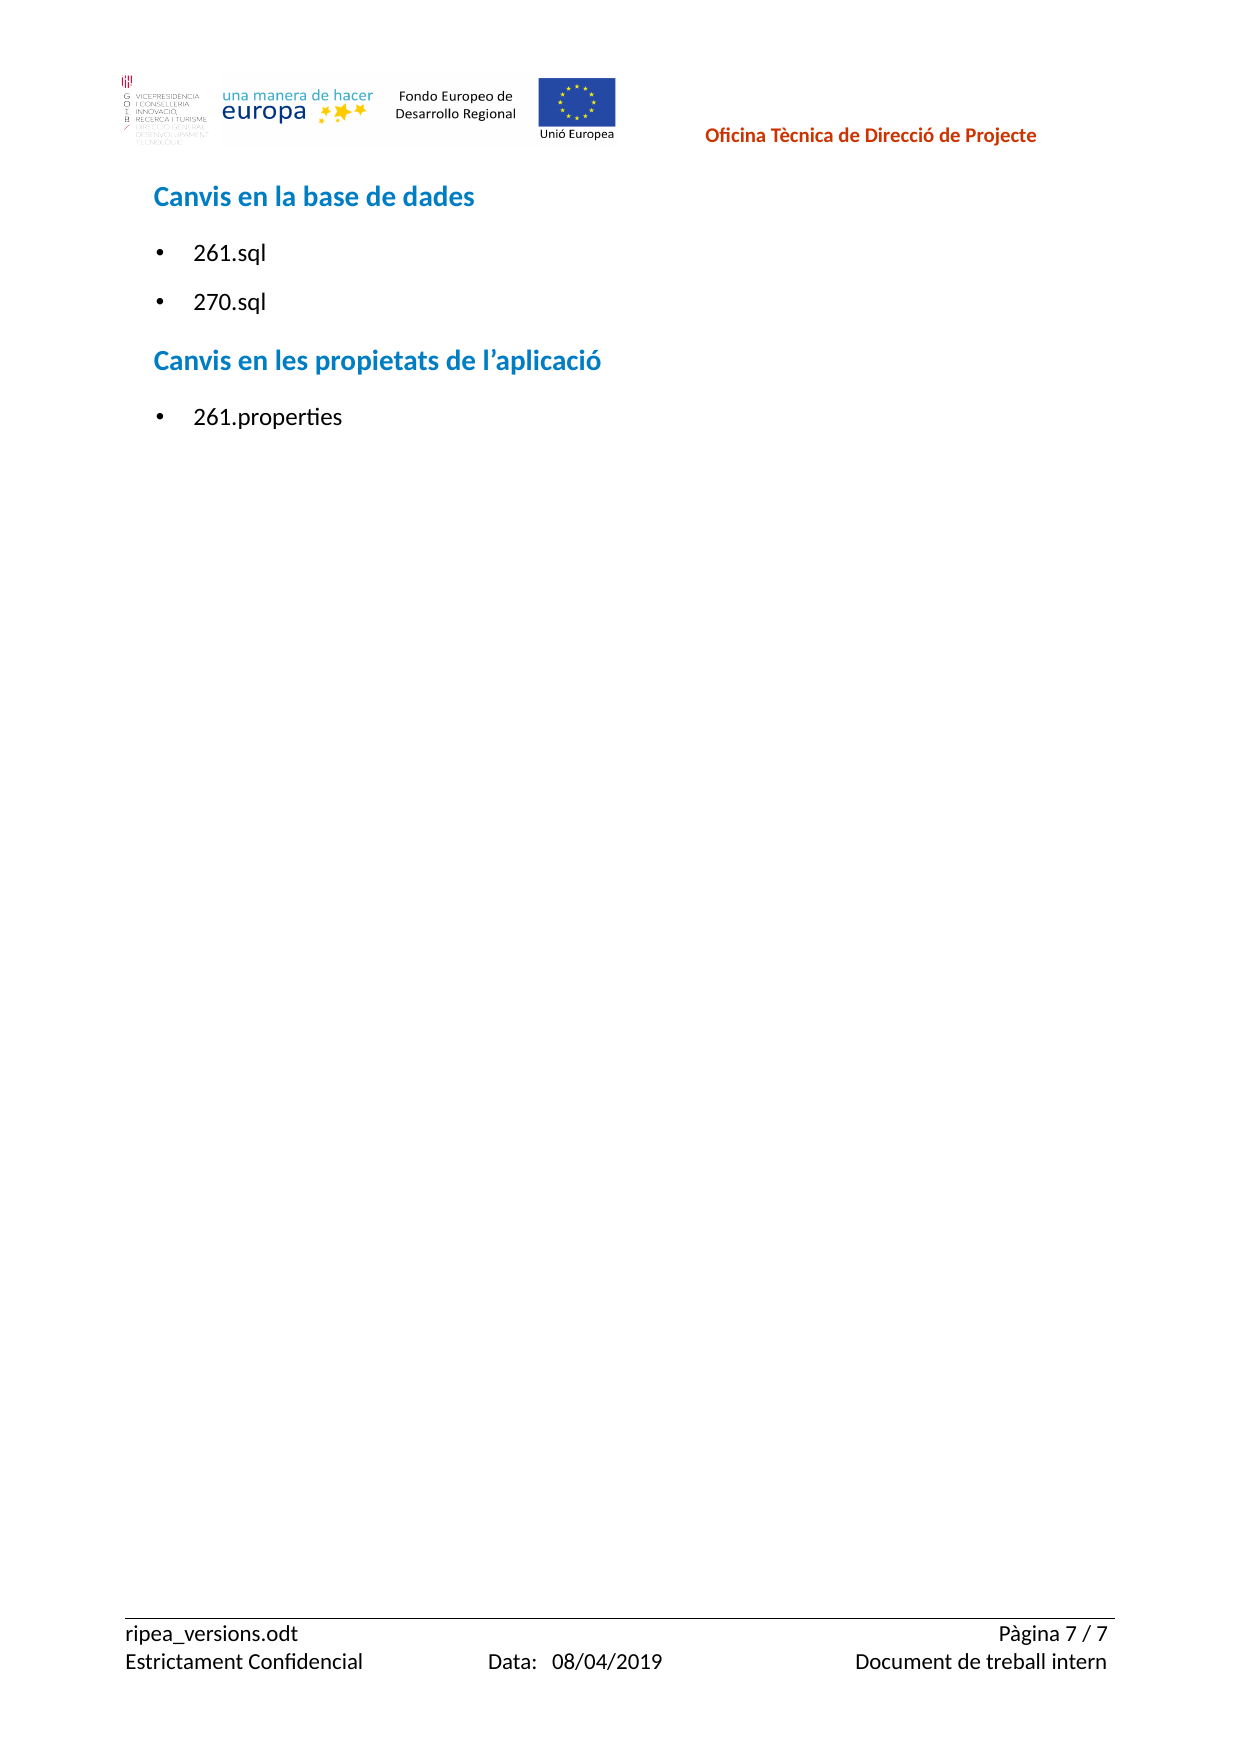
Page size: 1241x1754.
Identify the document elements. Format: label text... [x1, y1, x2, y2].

picture [219, 73, 621, 147]
subtitle Canvis en la base de dades [153, 178, 1122, 213]
list 261.sql [156, 237, 1122, 267]
subtitle Canvis en les propietats de l’aplicació [153, 342, 1122, 378]
list 270.sql [156, 287, 1122, 317]
list 261.properties [156, 401, 1122, 432]
picture [118, 73, 213, 147]
